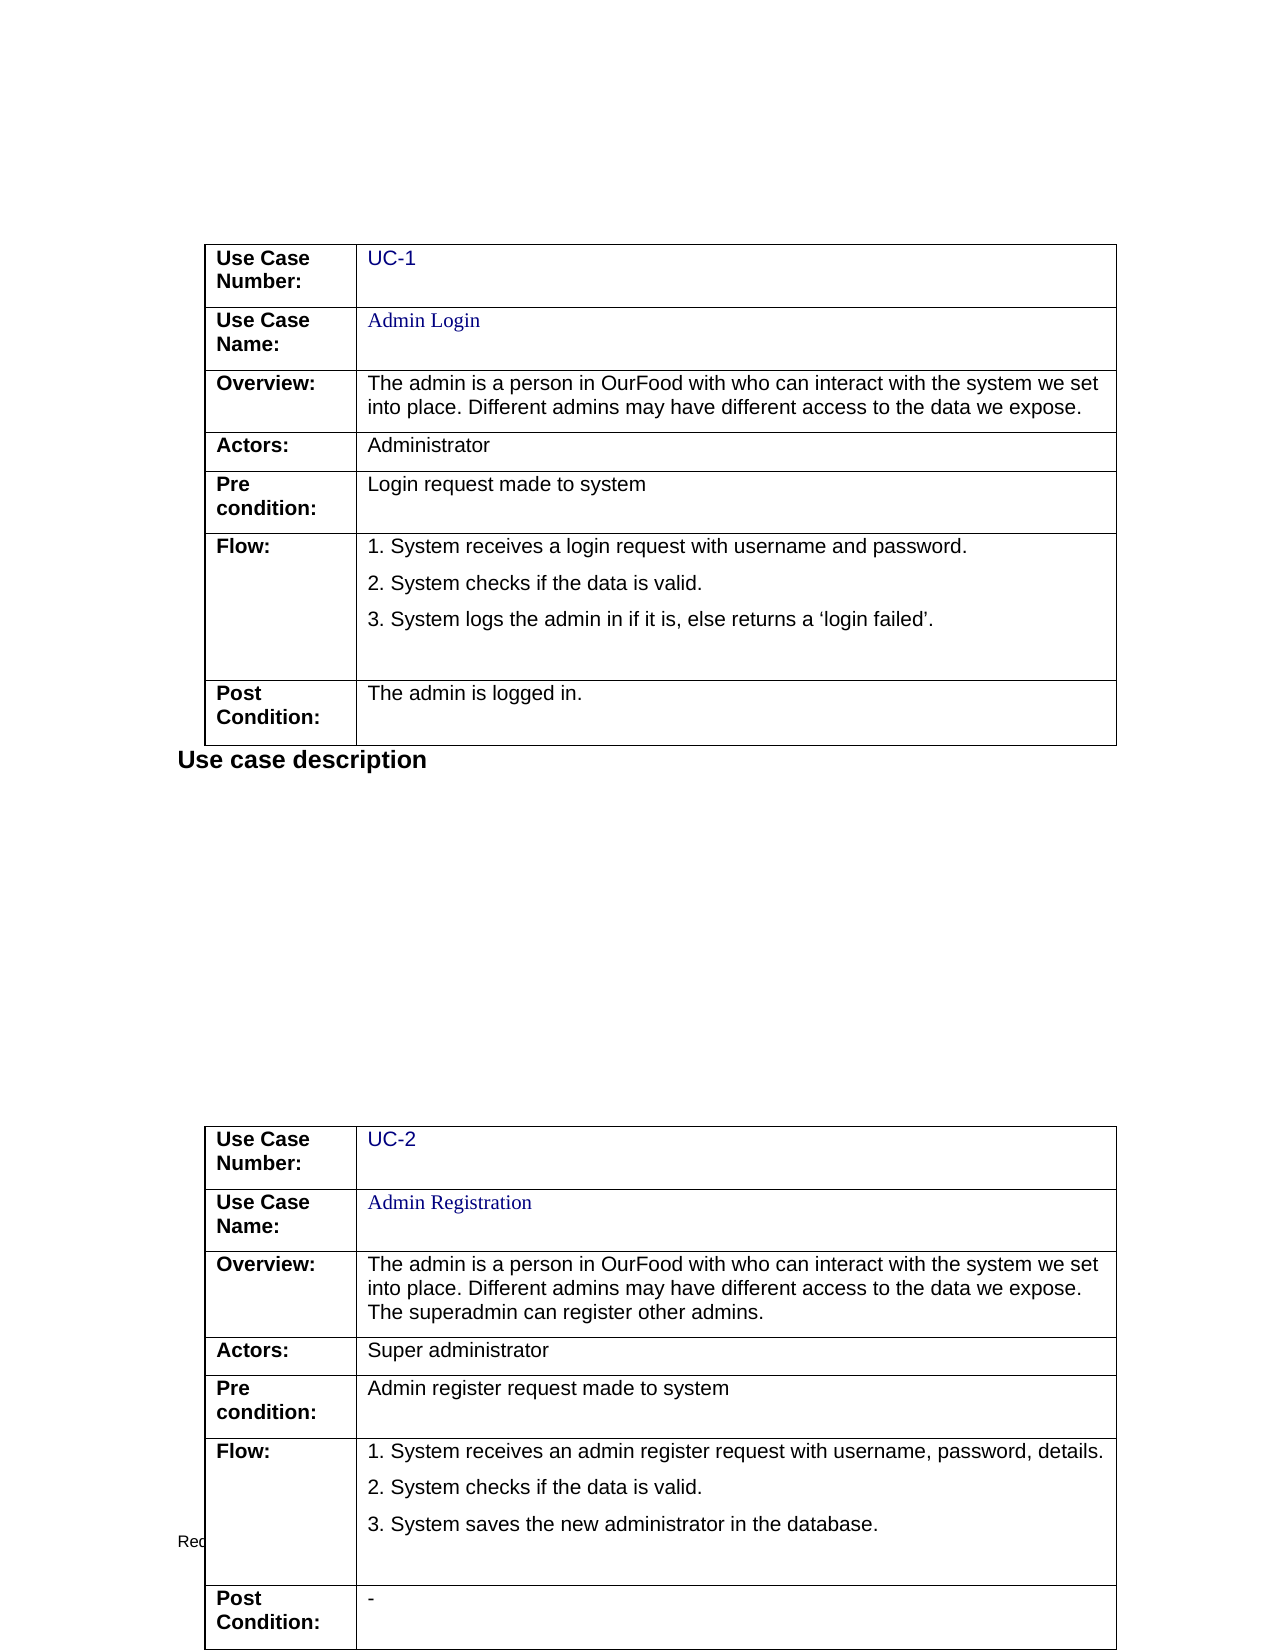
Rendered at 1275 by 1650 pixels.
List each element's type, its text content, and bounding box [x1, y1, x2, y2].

table_cell Admin Registration [357, 1190, 1116, 1251]
table_cell Actors: [206, 433, 356, 471]
text Use case description [177, 221, 1098, 774]
table_cell Pre condition: [206, 1376, 356, 1438]
table_cell Post Condition: [206, 681, 356, 744]
table_cell The admin is a person in OurFood with who can interact with the system we set into place. Different admins may have different access to the data we expose. [357, 371, 1116, 432]
table_header Use Case Number: [206, 245, 356, 307]
table_cell 1. System receives a login request with username and password. 2. System checks if the data is valid. 3. System logs the admin in if it is, else returns a ‘login failed’. [357, 534, 1116, 680]
table_header UC-1 [357, 245, 1116, 307]
table_cell Overview: [206, 371, 356, 432]
table_cell Actors: [206, 1338, 356, 1375]
table_cell Admin Login [357, 308, 1116, 369]
table_cell Overview: [206, 1252, 356, 1337]
table_cell Post Condition: [206, 1586, 356, 1649]
table_cell The admin is logged in. [357, 681, 1116, 744]
table_cell Admin register request made to system [357, 1376, 1116, 1438]
table_cell 1. System receives an admin register request with username, password, details. 2. System checks if the data is valid. 3. System saves the new administrator in the database. [357, 1439, 1116, 1584]
table_cell Super administrator [357, 1338, 1116, 1375]
table_cell Login request made to system [357, 472, 1116, 533]
table_cell Use Case Name: [206, 308, 356, 369]
table_header UC-2 [357, 1127, 1116, 1189]
table_cell - [357, 1586, 1116, 1649]
table_cell Administrator [357, 433, 1116, 471]
table_cell Use Case Name: [206, 1190, 356, 1251]
table_cell Flow: [206, 534, 356, 680]
table_cell Pre condition: [206, 472, 356, 533]
table_cell Flow: [206, 1439, 356, 1584]
table_cell The admin is a person in OurFood with who can interact with the system we set into place. Different admins may have different access to the data we expose. The superadmin can register other admins. [357, 1252, 1116, 1337]
table_header Use Case Number: [206, 1127, 356, 1189]
